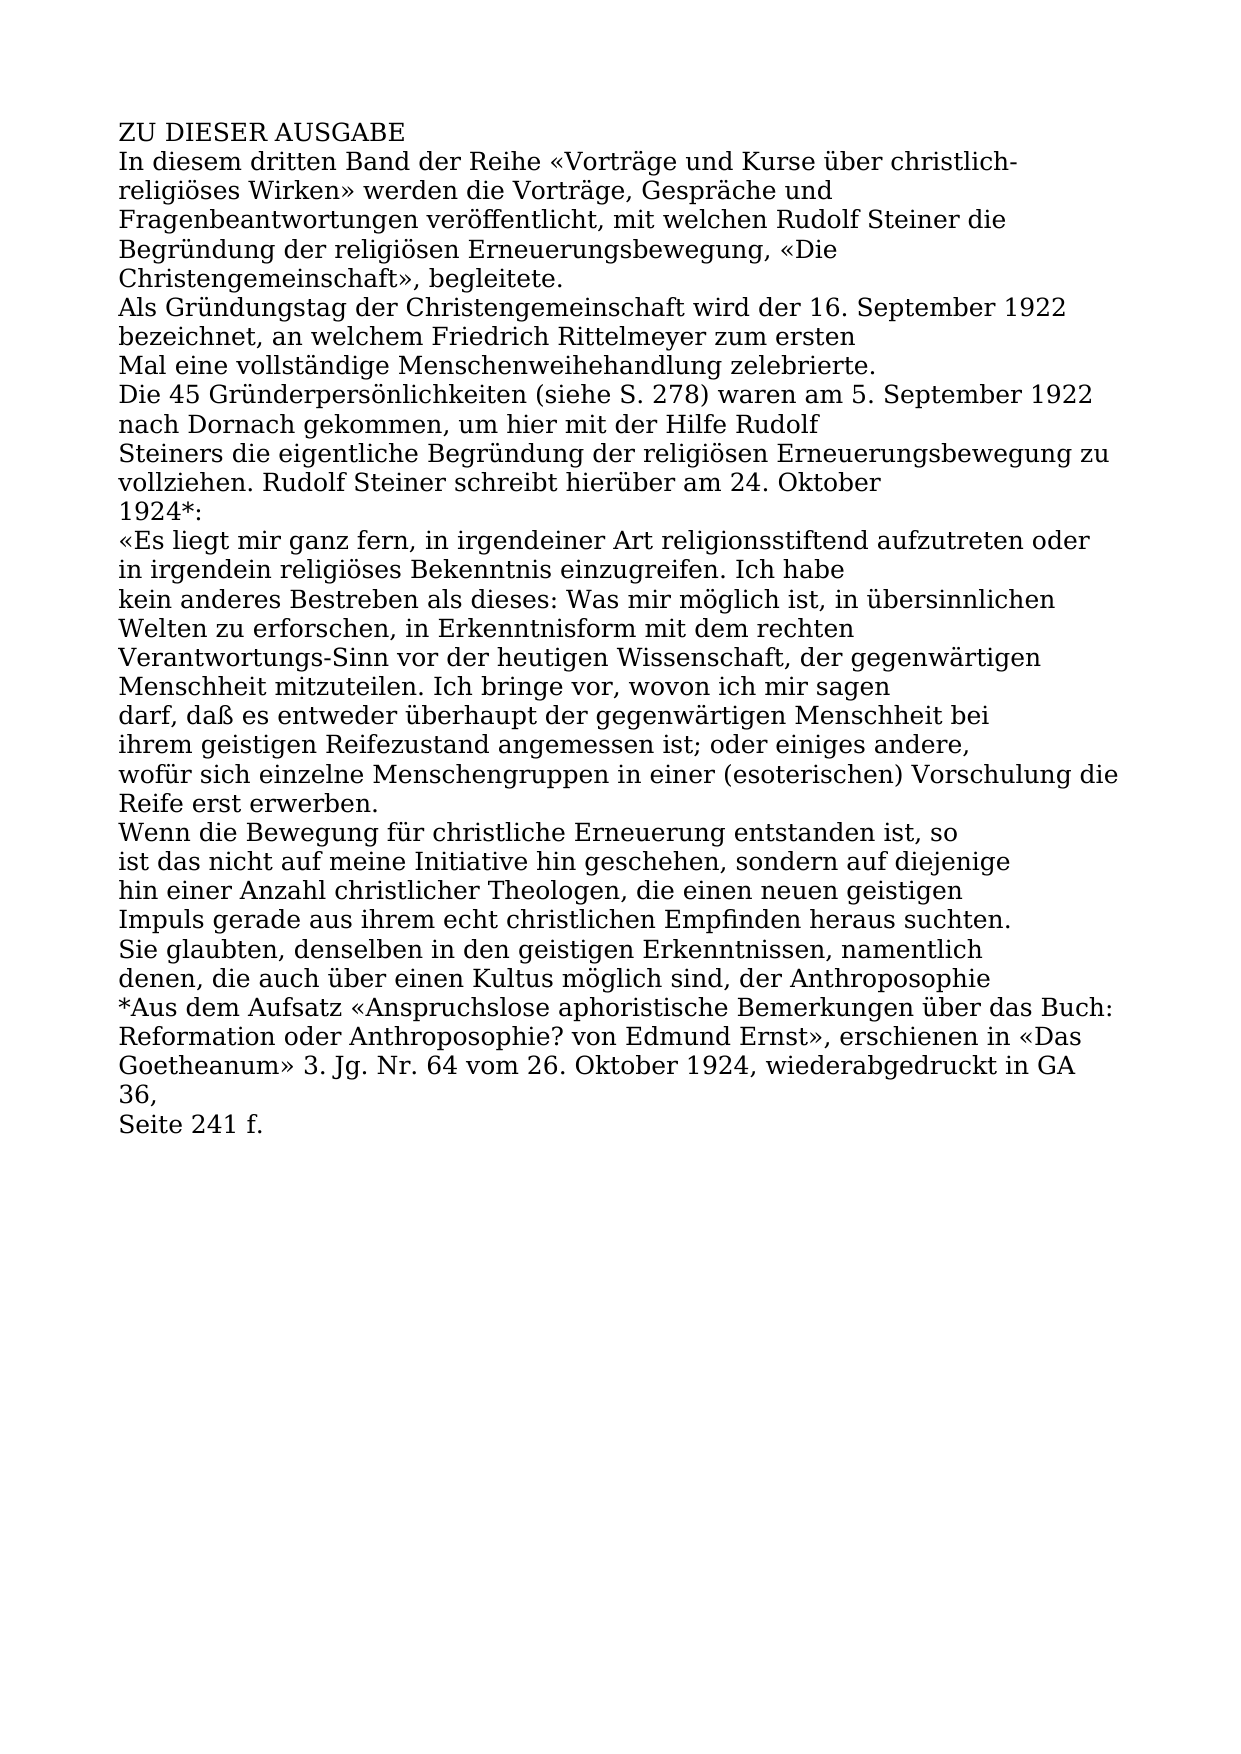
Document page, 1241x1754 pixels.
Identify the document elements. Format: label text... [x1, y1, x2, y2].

text ist das nicht auf meine Initiative hin geschehen, sondern auf diejenige [118, 847, 1122, 876]
text Verantwortungs-Sinn vor der heutigen Wissenschaft, der gegenwärtigen Menschheit mitzuteilen. Ich bringe vor, wovon ich mir sagen [118, 643, 1122, 701]
text Seite 241 f. [118, 1110, 1122, 1139]
text «Es liegt mir ganz fern, in irgendeiner Art religionsstiftend aufzutreten oder in irgendein religiöses Bekenntnis einzugreifen. Ich habe [118, 526, 1122, 585]
text Sie glaubten, denselben in den geistigen Erkenntnissen, namentlich [118, 935, 1122, 964]
text ihrem geistigen Reifezustand angemessen ist; oder einiges andere, [118, 731, 1122, 760]
text darf, daß es entweder überhaupt der gegenwärtigen Menschheit bei [118, 701, 1122, 731]
text Reformation oder Anthroposophie? von Edmund Ernst», erschienen in «Das [118, 1022, 1122, 1051]
text wofür sich einzelne Menschengruppen in einer (esoterischen) Vorschulung die Reife erst erwerben. [118, 760, 1122, 818]
text Goetheanum» 3. Jg. Nr. 64 vom 26. Oktober 1924, wiederabgedruckt in GA 36, [118, 1051, 1122, 1110]
text denen, die auch über einen Kultus möglich sind, der Anthroposophie [118, 964, 1122, 993]
text Die 45 Gründerpersönlichkeiten (siehe S. 278) waren am 5. September 1922 nach Dornach gekommen, um hier mit der Hilfe Rudolf [118, 381, 1122, 439]
text hin einer Anzahl christlicher Theologen, die einen neuen geistigen [118, 876, 1122, 906]
text Begründung der religiösen Erneuerungsbewegung, «Die Christengemeinschaft», begleitete. [118, 235, 1122, 293]
text 1924*: [118, 497, 1122, 526]
text Wenn die Bewegung für christliche Erneuerung entstanden ist, so [118, 818, 1122, 847]
text Steiners die eigentliche Begründung der religiösen Erneuerungsbewegung zu vollziehen. Rudolf Steiner schreibt hierüber am 24. Oktober [118, 439, 1122, 497]
text Mal eine vollständige Menschenweihehandlung zelebrierte. [118, 351, 1122, 381]
text Als Gründungstag der Christengemeinschaft wird der 16. September 1922 bezeichnet, an welchem Friedrich Rittelmeyer zum ersten [118, 293, 1122, 351]
text *Aus dem Aufsatz «Anspruchslose aphoristische Bemerkungen über das Buch: [118, 993, 1122, 1022]
text In diesem dritten Band der Reihe «Vorträge und Kurse über christlich-religiöses Wirken» werden die Vorträge, Gespräche und Fragenbeantwortungen veröffentlicht, mit welchen Rudolf Steiner die [118, 147, 1122, 235]
text ZU DIESER AUSGABE [118, 118, 1122, 147]
text Impuls gerade aus ihrem echt christlichen Empfinden heraus suchten. [118, 906, 1122, 935]
text kein anderes Bestreben als dieses: Was mir möglich ist, in übersinnlichen Welten zu erforschen, in Erkenntnisform mit dem rechten [118, 585, 1122, 643]
